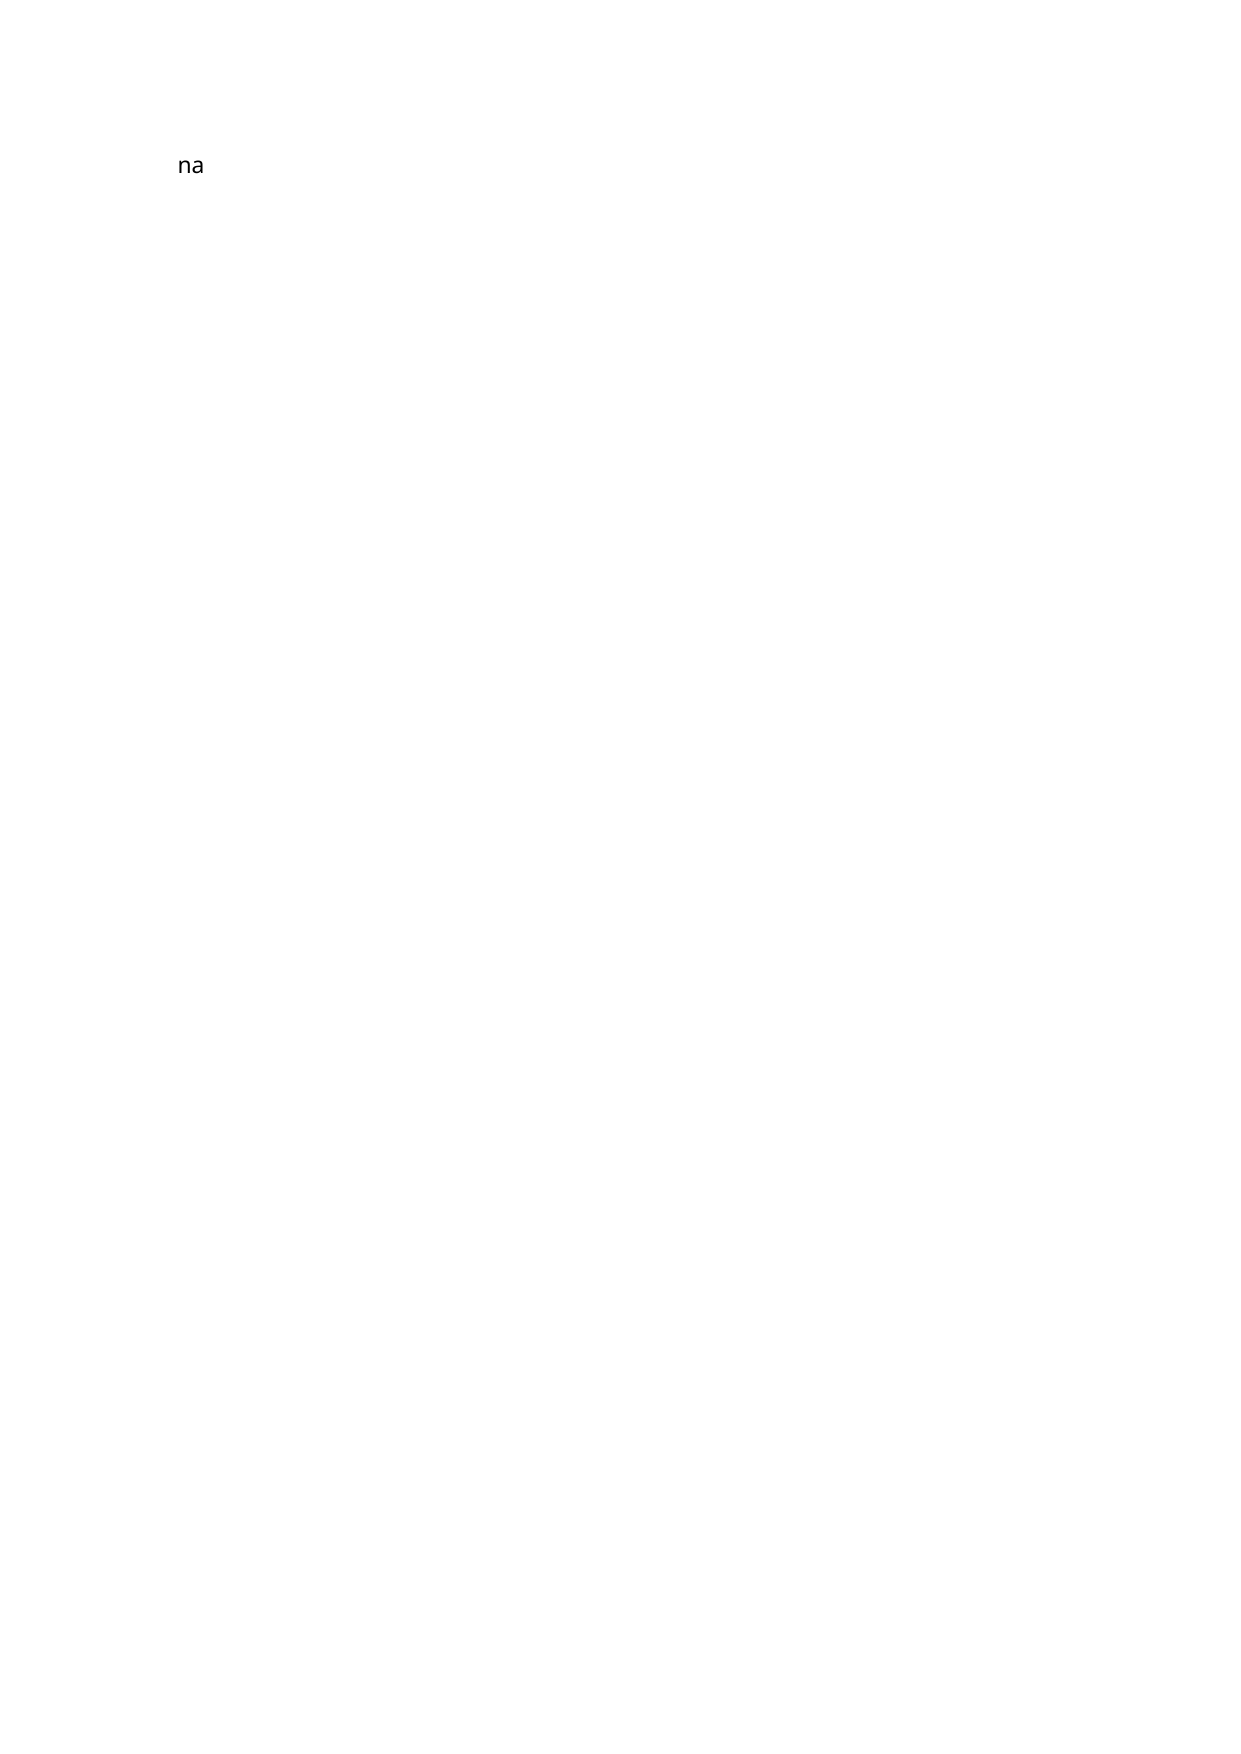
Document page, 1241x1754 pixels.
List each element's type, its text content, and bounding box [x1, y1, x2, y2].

text na [177, 149, 1063, 181]
